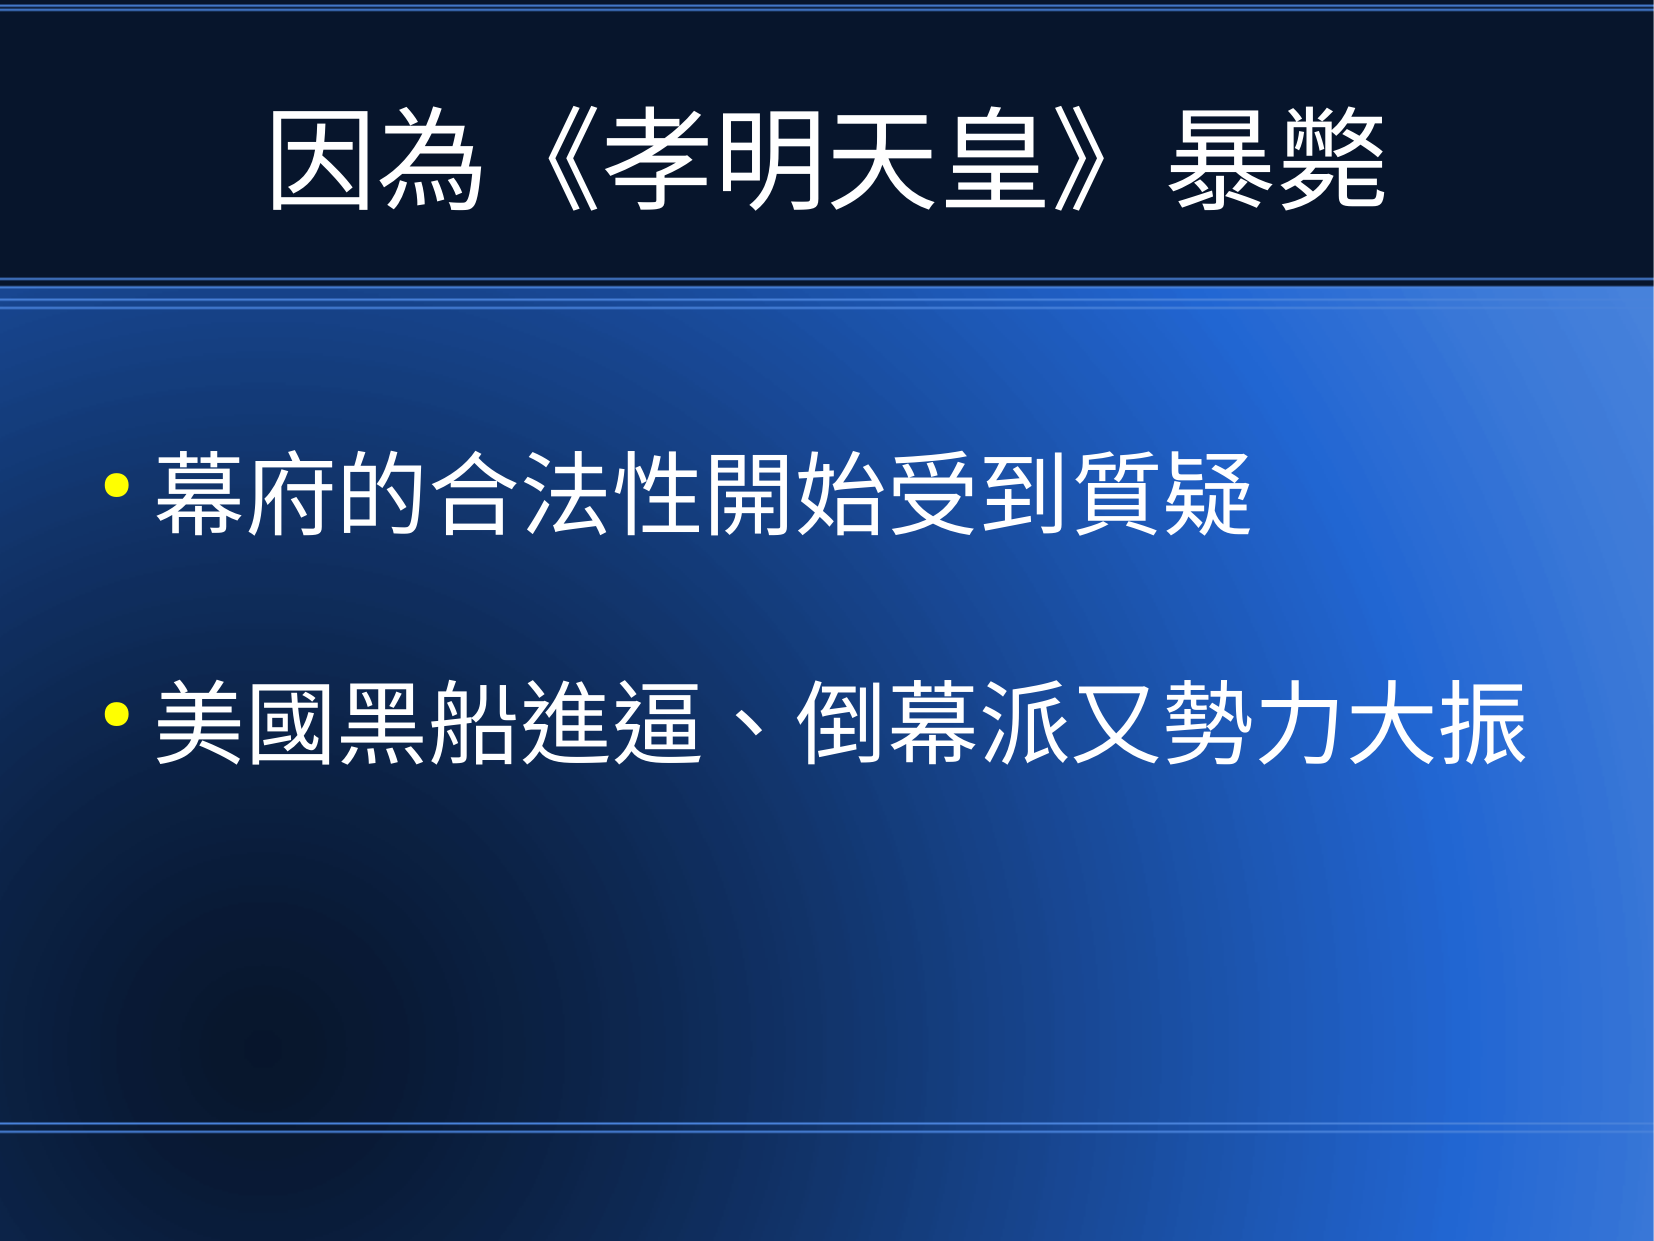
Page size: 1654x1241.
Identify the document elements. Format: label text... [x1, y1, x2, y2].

picture [0, 0, 1654, 1241]
title 因為《孝明天皇》暴斃 [82, 49, 1571, 257]
list 幕府的合法性開始受到質疑 美國黑船進逼、倒幕派又勢力大振 [82, 355, 1571, 1241]
